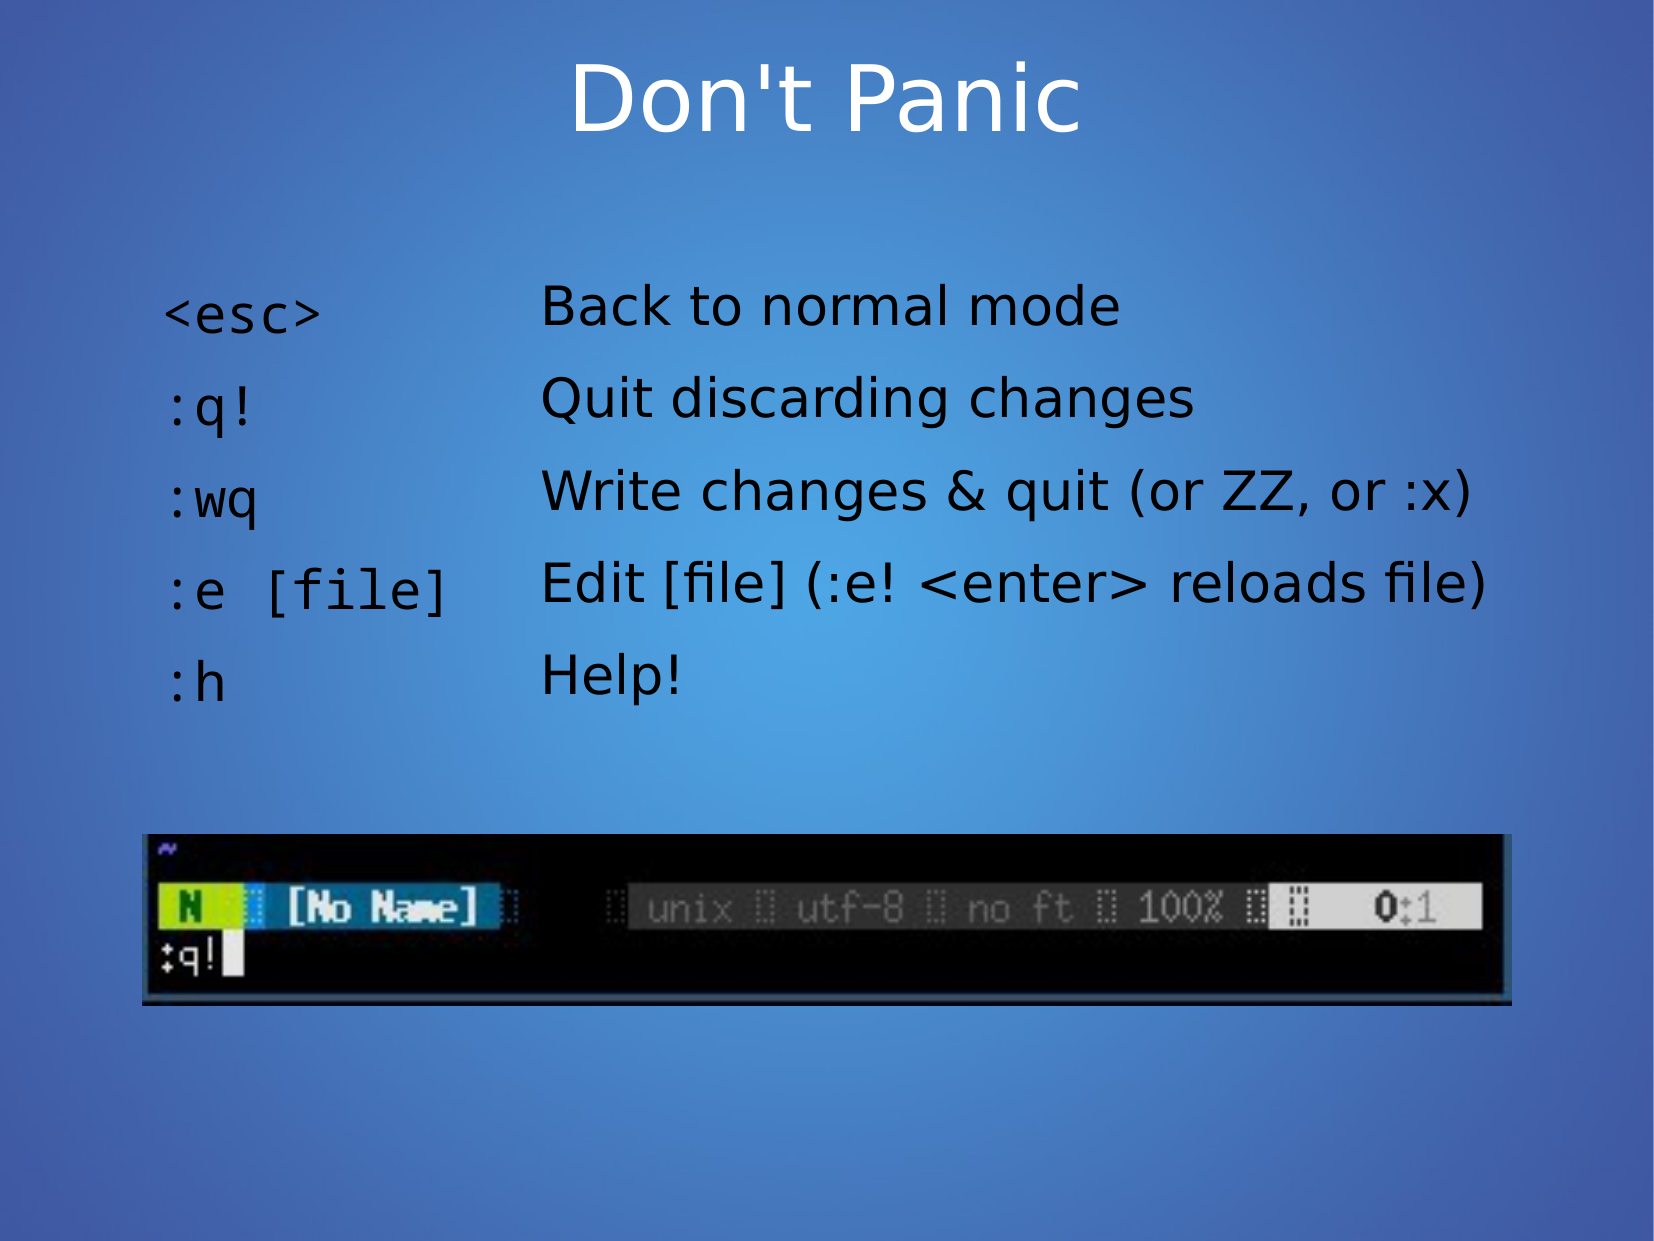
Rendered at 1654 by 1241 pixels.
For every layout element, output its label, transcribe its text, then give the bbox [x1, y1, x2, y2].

title Don't Panic [82, 23, 1571, 175]
table_cell :q! [147, 360, 526, 452]
table_cell :wq [147, 452, 526, 544]
table_cell :h [147, 636, 526, 729]
table_cell Edit [file] (:e! <enter> reloads file) [526, 544, 1507, 636]
table_header [147, 268, 526, 360]
picture [0, 0, 1654, 1241]
table_cell Quit discarding changes [526, 360, 1507, 452]
table_cell Help! [526, 636, 1507, 729]
table_cell Write changes & quit (or ZZ, or :x) [526, 452, 1507, 544]
table_header Back to normal mode [526, 268, 1507, 360]
table_cell :e [file] [147, 544, 526, 636]
